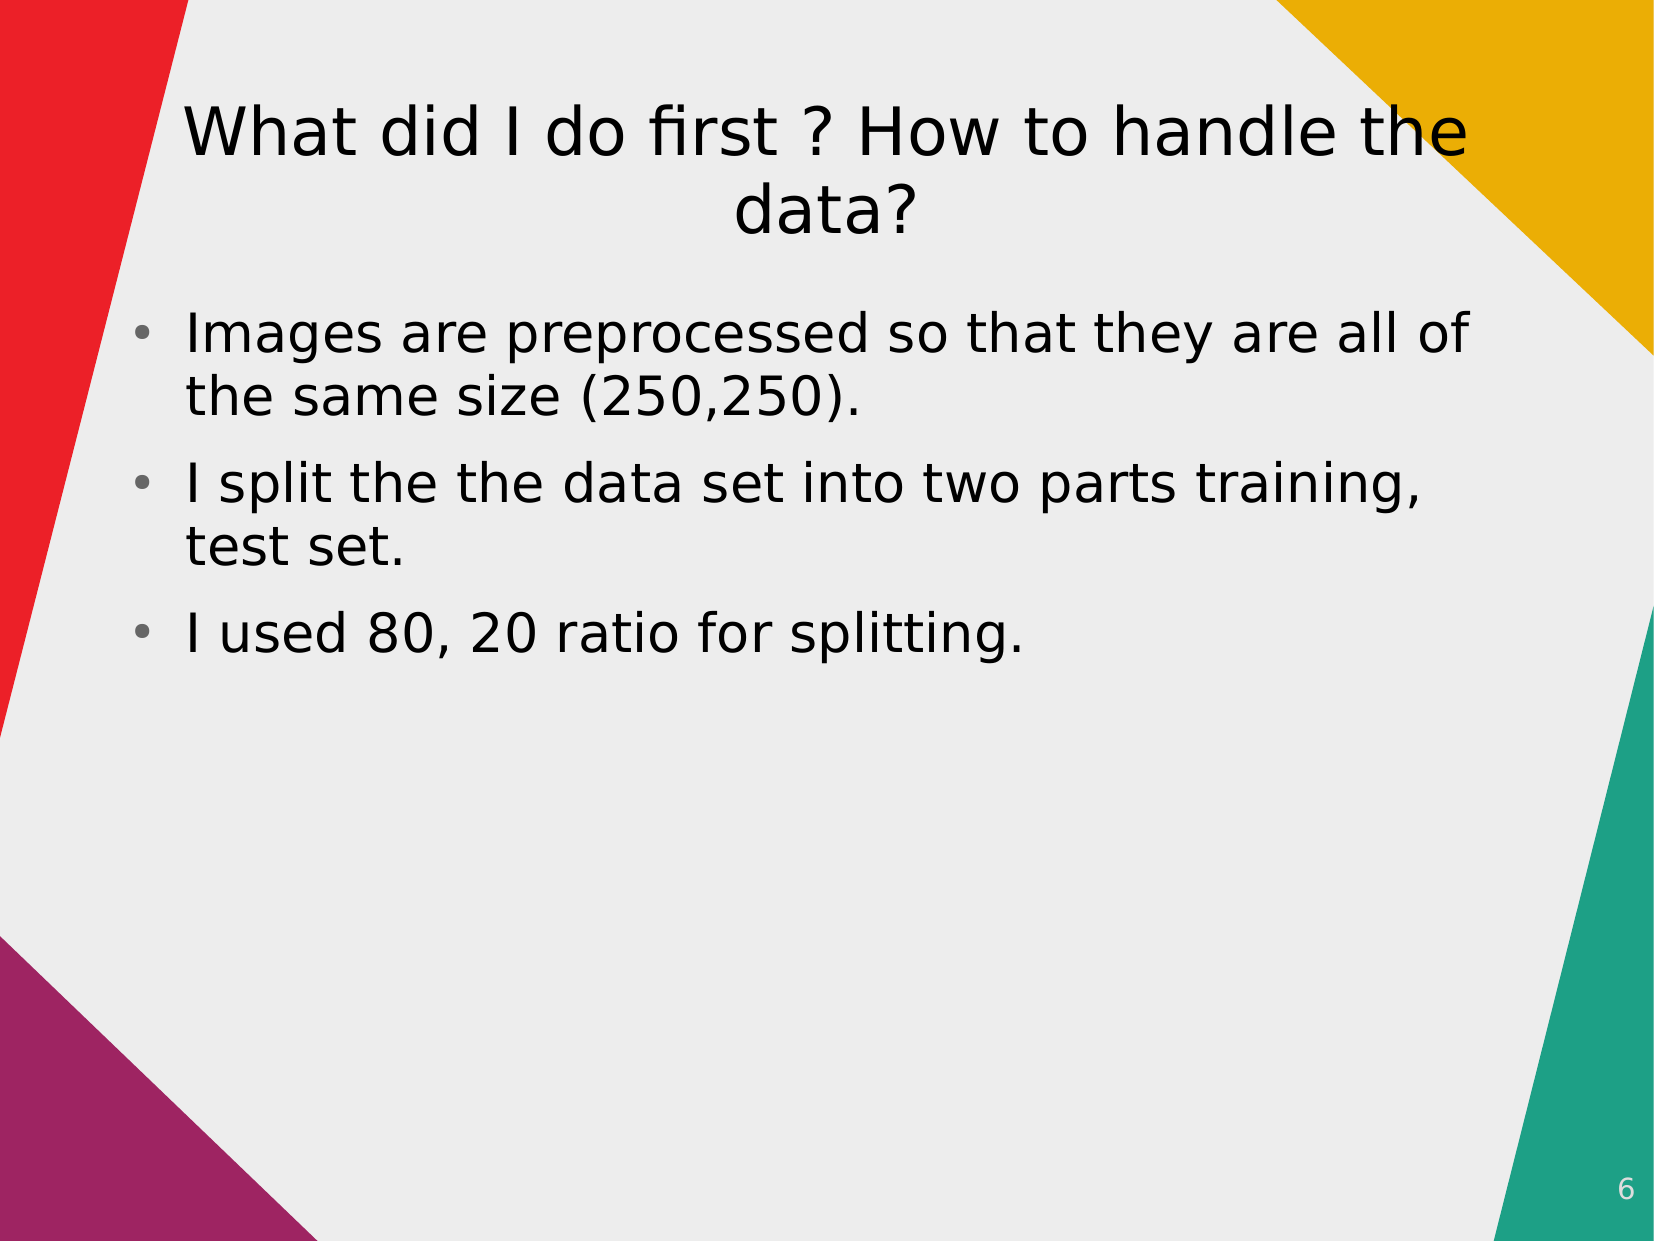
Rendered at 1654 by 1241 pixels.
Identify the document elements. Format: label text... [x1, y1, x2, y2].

list Images are preprocessed so that they are all of the same size (250,250). I split the the data set into two parts training, test set. I used 80, 20 ratio for splitting. [114, 302, 1539, 1033]
title What did I do first ? How to handle the data? [114, 73, 1539, 271]
